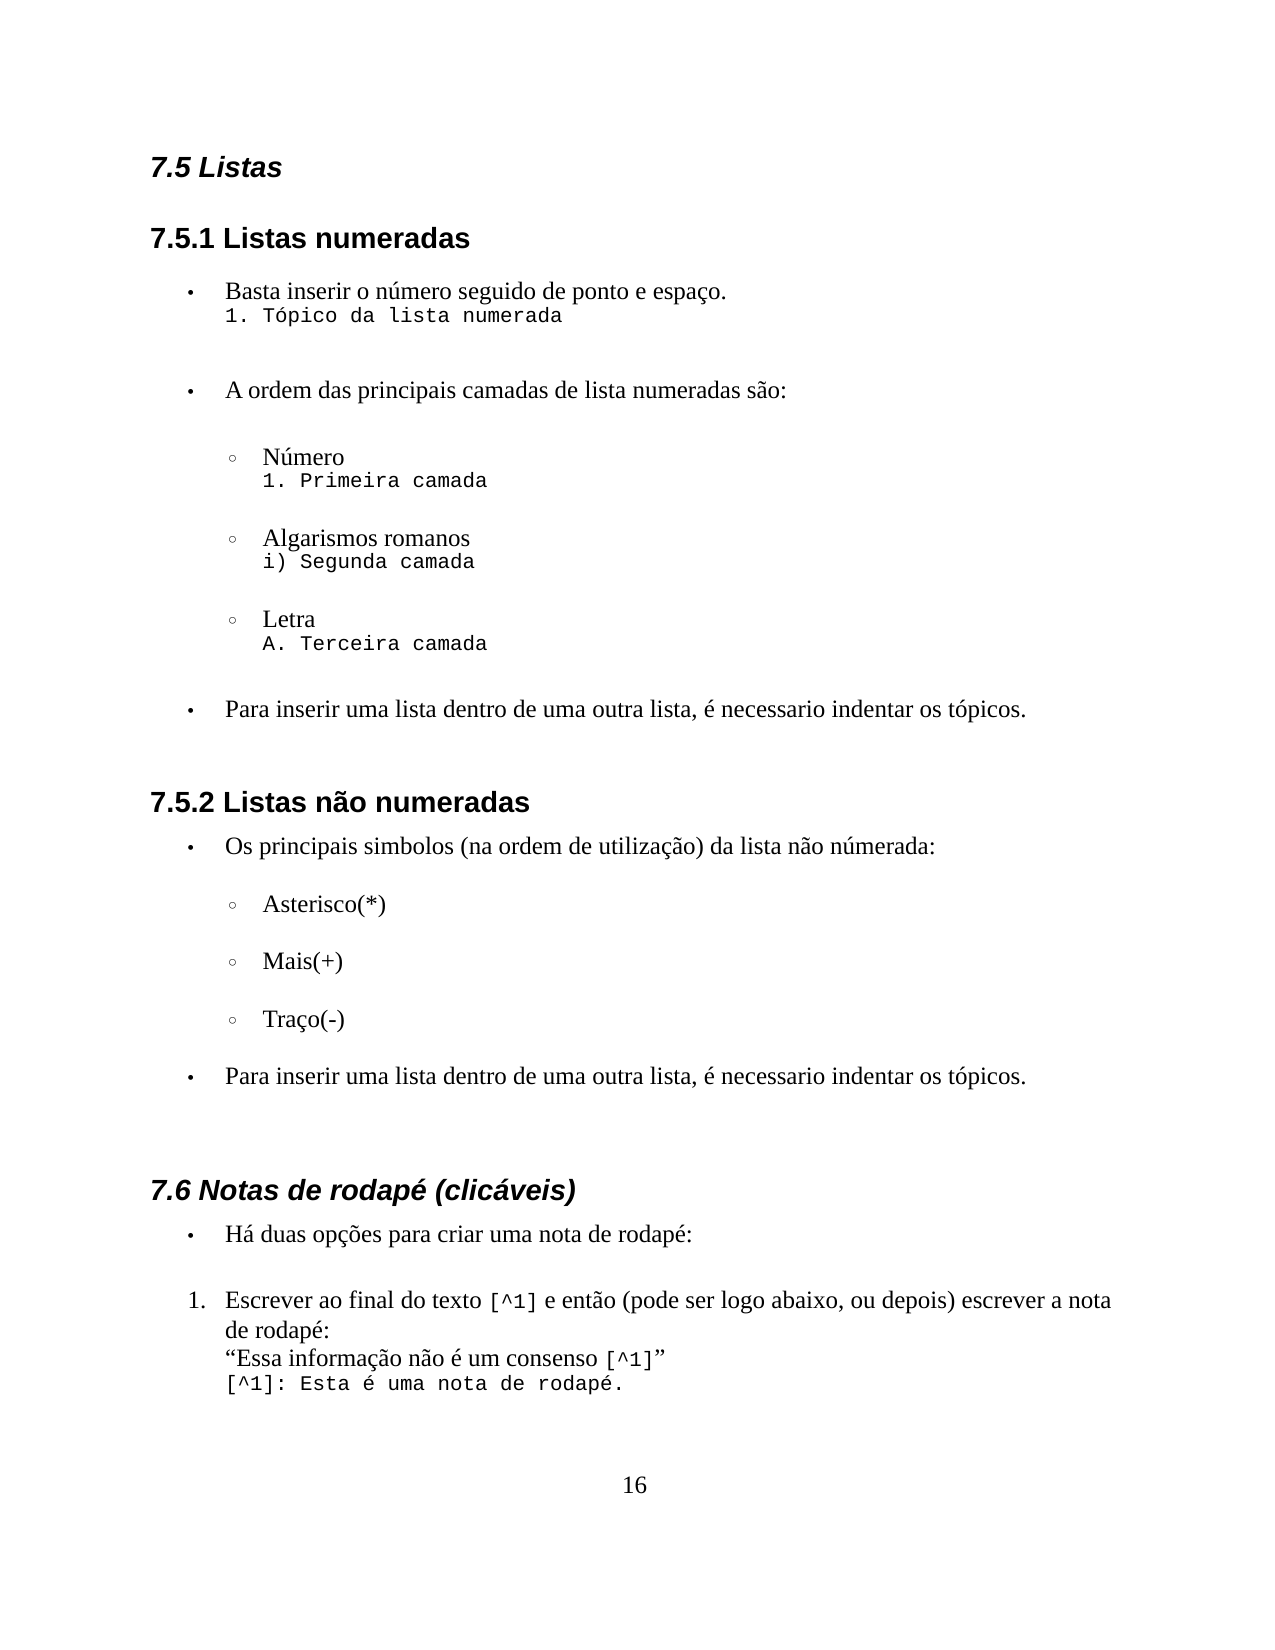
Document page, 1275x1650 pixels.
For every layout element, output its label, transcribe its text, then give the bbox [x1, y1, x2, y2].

list Os principais simbolos (na ordem de utilização) da lista não númerada: [187, 831, 1125, 889]
list Letra A. Terceira camada [225, 604, 1125, 685]
list Há duas opções para criar uma nota de rodapé: [187, 1219, 1125, 1276]
list Escrever ao final do texto [^1] e então (pode ser logo abaixo, ou depois) escrever a nota de rodapé: “Essa informação não é um consenso [^1]” [^1]: Esta é uma nota de rodapé. [187, 1285, 1125, 1426]
list Algarismos romanos i) Segunda camada [225, 523, 1125, 604]
subtitle 7.5 Listas [150, 150, 1125, 183]
subtitle 7.5.2 Listas não numeradas [150, 785, 1125, 819]
list Traço(-) [225, 1004, 1125, 1061]
list Para inserir uma lista dentro de uma outra lista, é necessario indentar os tópicos. [187, 694, 1125, 751]
list A ordem das principais camadas de lista numeradas são: [187, 375, 1125, 433]
subtitle 7.5.1 Listas numeradas [150, 221, 1125, 254]
list Para inserir uma lista dentro de uma outra lista, é necessario indentar os tópicos. [187, 1061, 1125, 1119]
list Número 1. Primeira camada [225, 442, 1125, 523]
list Asterisco(*) [225, 889, 1125, 946]
subtitle 7.6 Notas de rodapé (clicáveis) [150, 1173, 1125, 1206]
list Basta inserir o número seguido de ponto e espaço. 1. Tópico da lista numerada [187, 276, 1125, 357]
list Mais(+) [225, 946, 1125, 1004]
